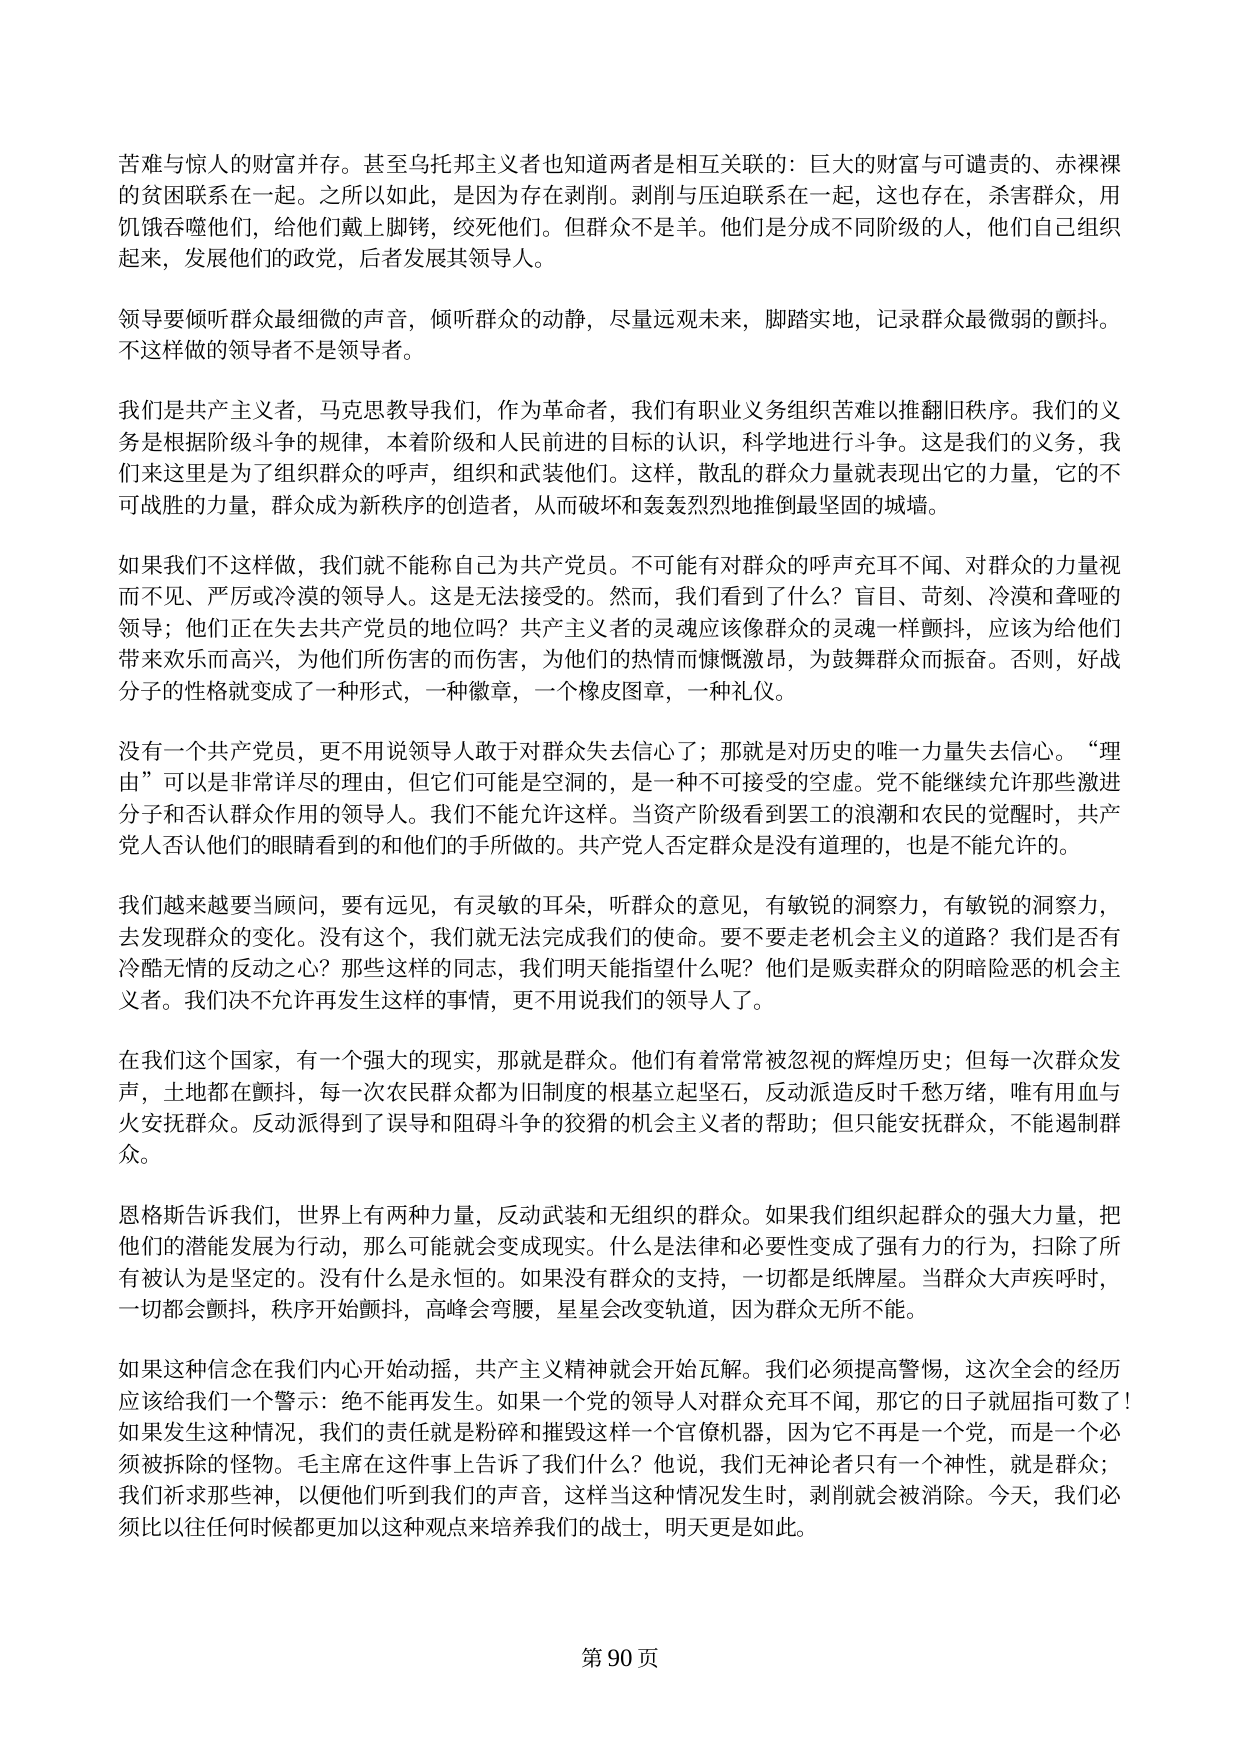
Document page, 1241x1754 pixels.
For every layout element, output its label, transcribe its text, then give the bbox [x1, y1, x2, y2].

text 如果我们不这样做，我们就不能称自己为共产党员。不可能有对群众的呼声充耳不闻、对群众的力量视而不见、严厉或冷漠的领导人。这是无法接受的。然而，我们看到了什么？盲目、苛刻、冷漠和聋哑的领导；他们正在失去共产党员的地位吗？共产主义者的灵魂应该像群众的灵魂一样颤抖，应该为给他们带来欢乐而高兴，为他们所伤害的而伤害，为他们的热情而慷慨激昂，为鼓舞群众而振奋。否则，好战分子的性格就变成了一种形式，一种徽章，一个橡皮图章，一种礼仪。 [118, 548, 1122, 705]
text 如果这种信念在我们内心开始动摇，共产主义精神就会开始瓦解。我们必须提高警惕，这次全会的经历应该给我们一个警示：绝不能再发生。如果一个党的领导人对群众充耳不闻，那它的日子就屈指可数了！如果发生这种情况，我们的责任就是粉碎和摧毁这样一个官僚机器，因为它不再是一个党，而是一个必须被拆除的怪物。毛主席在这件事上告诉了我们什么？他说，我们无神论者只有一个神性，就是群众；我们祈求那些神，以便他们听到我们的声音，这样当这种情况发生时，剥削就会被消除。今天，我们必须比以往任何时候都更加以这种观点来培养我们的战士，明天更是如此。 [118, 1352, 1122, 1541]
text 我们是共产主义者，马克思教导我们，作为革命者，我们有职业义务组织苦难以推翻旧秩序。我们的义务是根据阶级斗争的规律，本着阶级和人民前进的目标的认识，科学地进行斗争。这是我们的义务，我们来这里是为了组织群众的呼声，组织和武装他们。这样，散乱的群众力量就表现出它的力量，它的不可战胜的力量，群众成为新秩序的创造者，从而破坏和轰轰烈烈地推倒最坚固的城墙。 [118, 393, 1122, 519]
text 领导要倾听群众最细微的声音，倾听群众的动静，尽量远观未来，脚踏实地，记录群众最微弱的颤抖。不这样做的领导者不是领导者。 [118, 302, 1122, 365]
text 我们越来越要当顾问，要有远见，有灵敏的耳朵，听群众的意见，有敏锐的洞察力，有敏锐的洞察力，去发现群众的变化。没有这个，我们就无法完成我们的使命。要不要走老机会主义的道路？我们是否有冷酷无情的反动之心？那些这样的同志，我们明天能指望什么呢？他们是贩卖群众的阴暗险恶的机会主义者。我们决不允许再发生这样的事情，更不用说我们的领导人了。 [118, 889, 1122, 1014]
text 没有一个共产党员，更不用说领导人敢于对群众失去信心了；那就是对历史的唯一力量失去信心。“理由”可以是非常详尽的理由，但它们可能是空洞的，是一种不可接受的空虚。党不能继续允许那些激进分子和否认群众作用的领导人。我们不能允许这样。当资产阶级看到罢工的浪潮和农民的觉醒时，共产党人否认他们的眼睛看到的和他们的手所做的。共产党人否定群众是没有道理的，也是不能允许的。 [118, 734, 1122, 860]
text 恩格斯告诉我们，世界上有两种力量，反动武装和无组织的群众。如果我们组织起群众的强大力量，把他们的潜能发展为行动，那么可能就会变成现实。什么是法律和必要性变成了强有力的行为，扫除了所有被认为是坚定的。没有什么是永恒的。如果没有群众的支持，一切都是纸牌屋。当群众大声疾呼时，一切都会颤抖，秩序开始颤抖，高峰会弯腰，星星会改变轨道，因为群众无所不能。 [118, 1198, 1122, 1324]
text 在我们这个国家，有一个强大的现实，那就是群众。他们有着常常被忽视的辉煌历史；但每一次群众发声，土地都在颤抖，每一次农民群众都为旧制度的根基立起坚石，反动派造反时千愁万绪，唯有用血与火安抚群众。反动派得到了误导和阻碍斗争的狡猾的机会主义者的帮助；但只能安抚群众，不能遏制群众。 [118, 1043, 1122, 1169]
text 苦难与惊人的财富并存。甚至乌托邦主义者也知道两者是相互关联的：巨大的财富与可谴责的、赤裸裸的贫困联系在一起。之所以如此，是因为存在剥削。剥削与压迫联系在一起，这也存在，杀害群众，用饥饿吞噬他们，给他们戴上脚铐，绞死他们。但群众不是羊。他们是分成不同阶级的人，他们自己组织起来，发展他们的政党，后者发展其领导人。 [118, 147, 1122, 273]
